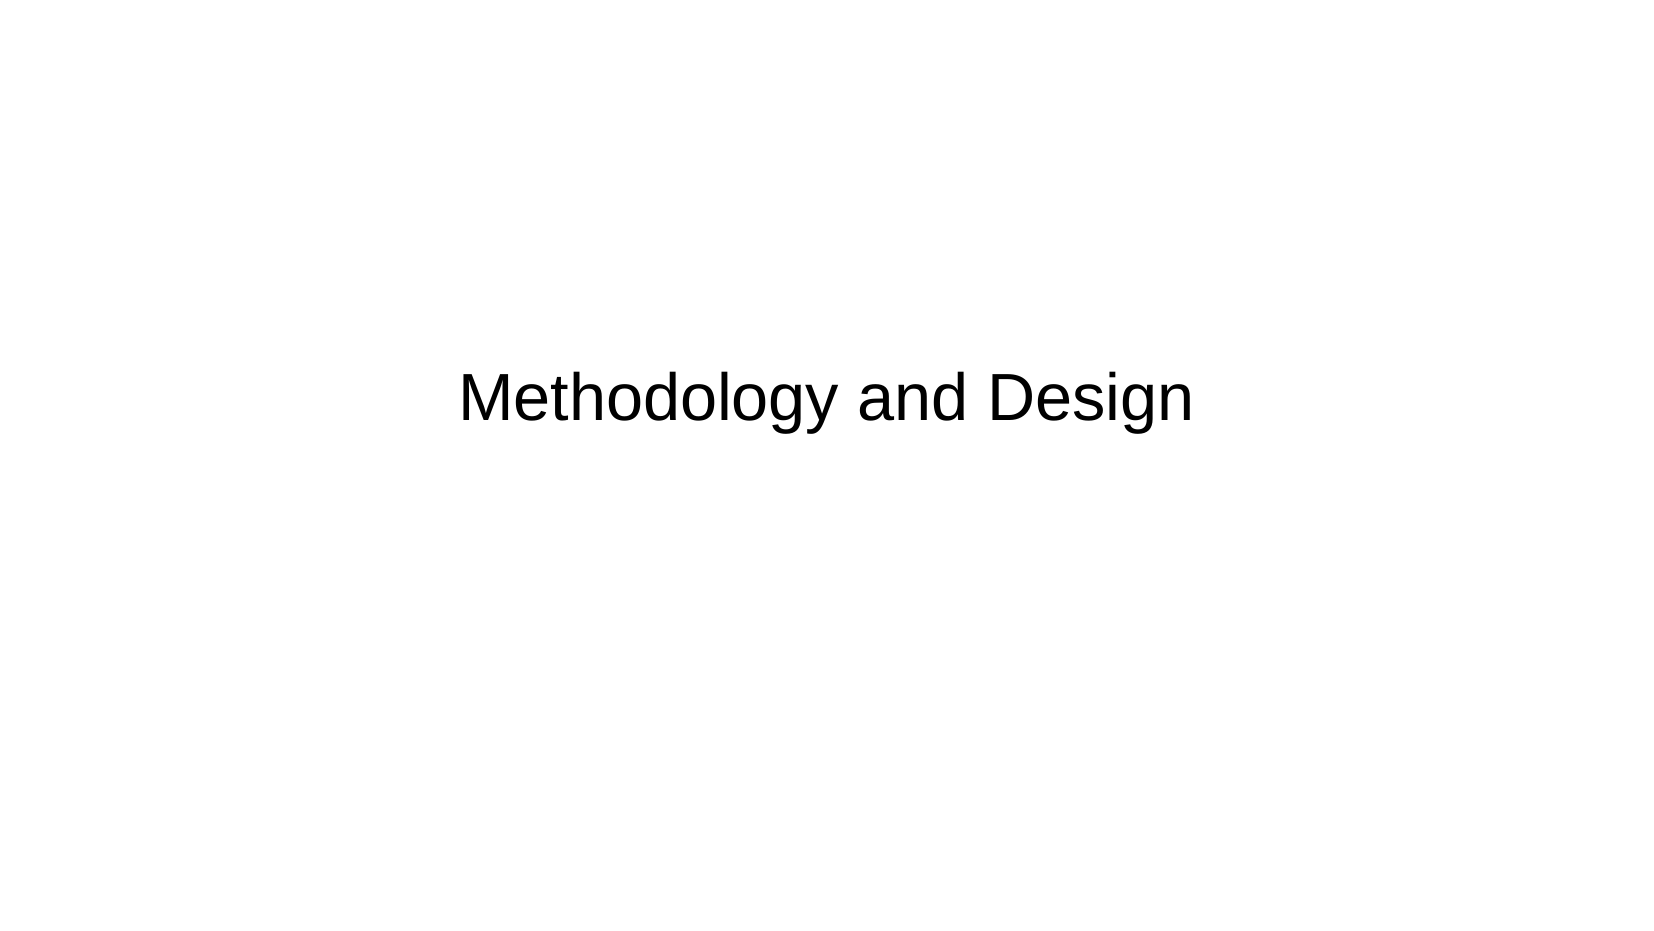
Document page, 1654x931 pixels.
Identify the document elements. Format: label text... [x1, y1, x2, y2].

subtitle Methodology and Design [82, 37, 1571, 757]
